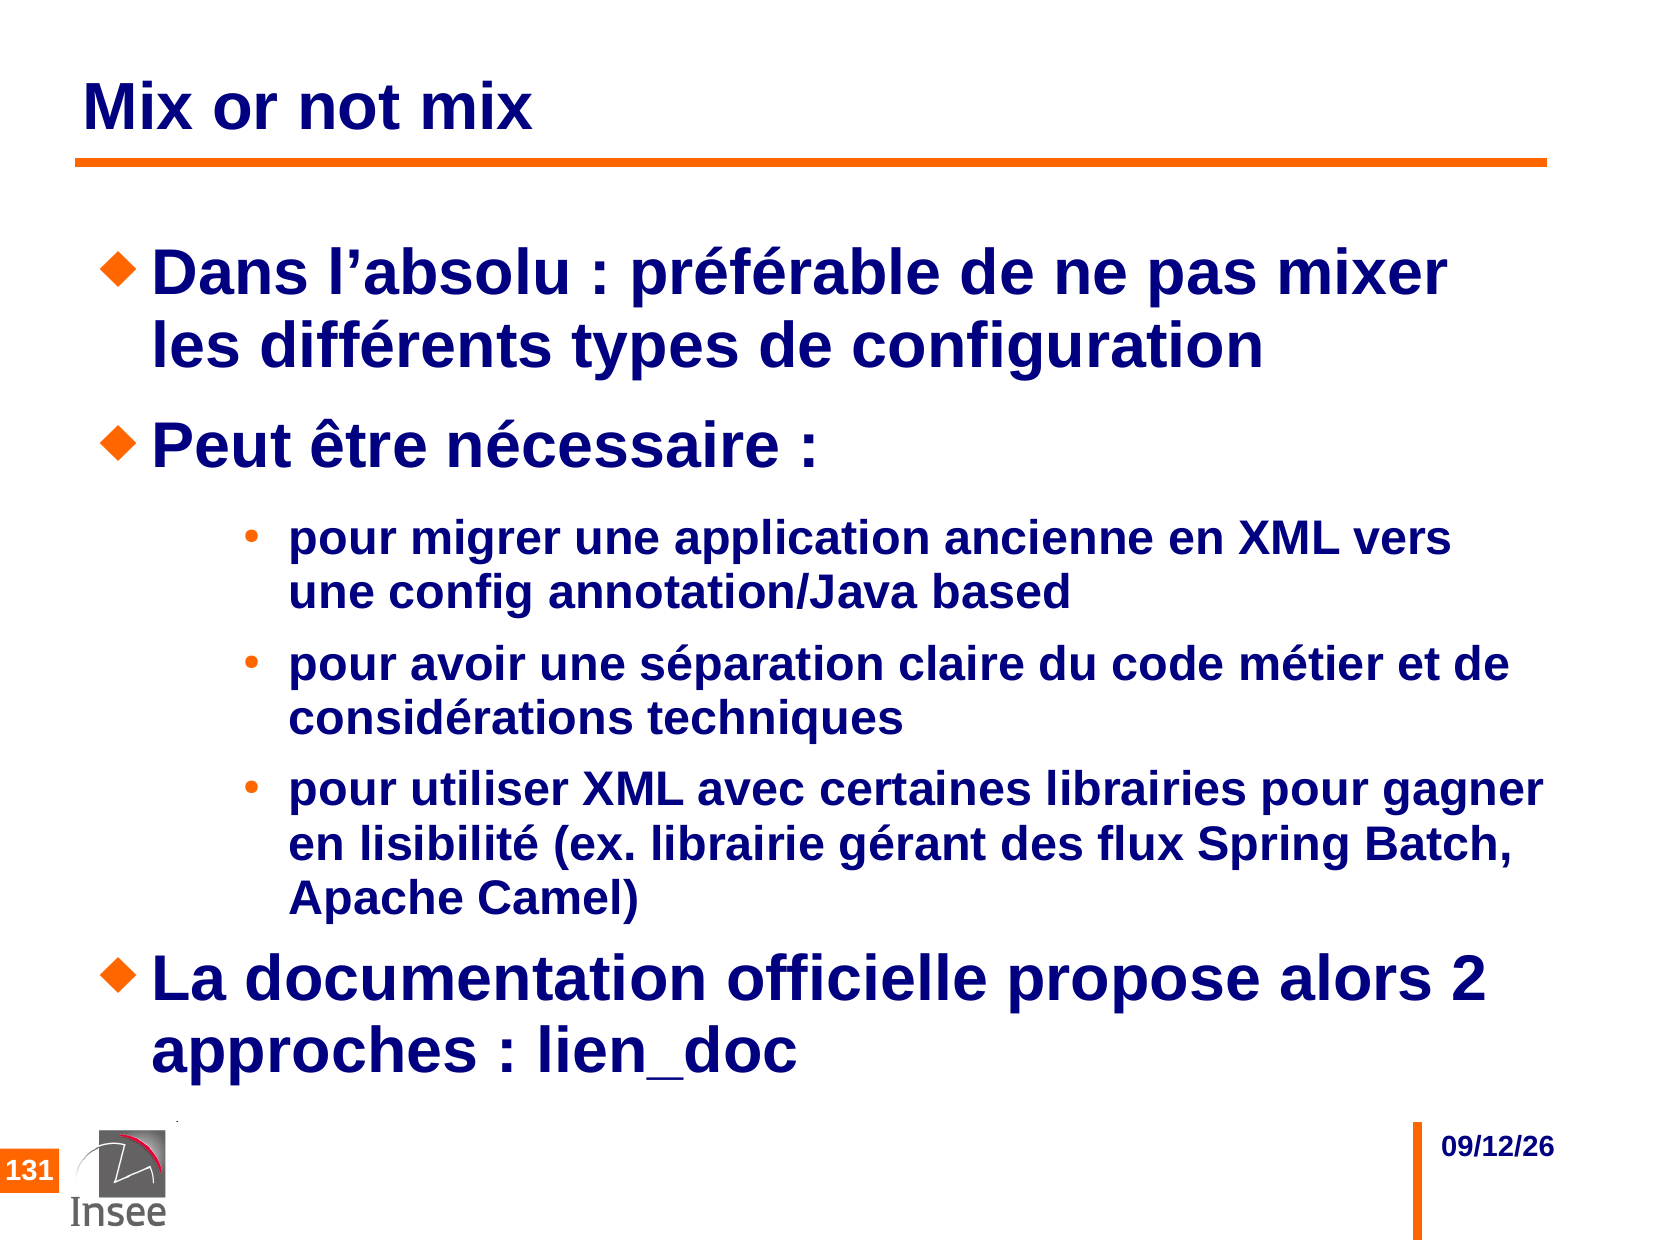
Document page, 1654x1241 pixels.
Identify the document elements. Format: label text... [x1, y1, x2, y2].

list Dans l’absolu : préférable de ne pas mixer les différents types de configuration Peut être nécessaire : pour migrer une application ancienne en XML vers une config annotation/Java based pour avoir une séparation claire du code métier et de considérations techniques pour utiliser XML avec certaines librairies pour gagner en lisibilité (ex. librairie gérant des flux Spring Batch, Apache Camel) La documentation officielle propose alors 2 approches : lien_doc [82, 236, 1548, 1087]
title Mix or not mix [82, 49, 1619, 163]
picture [62, 1121, 178, 1241]
